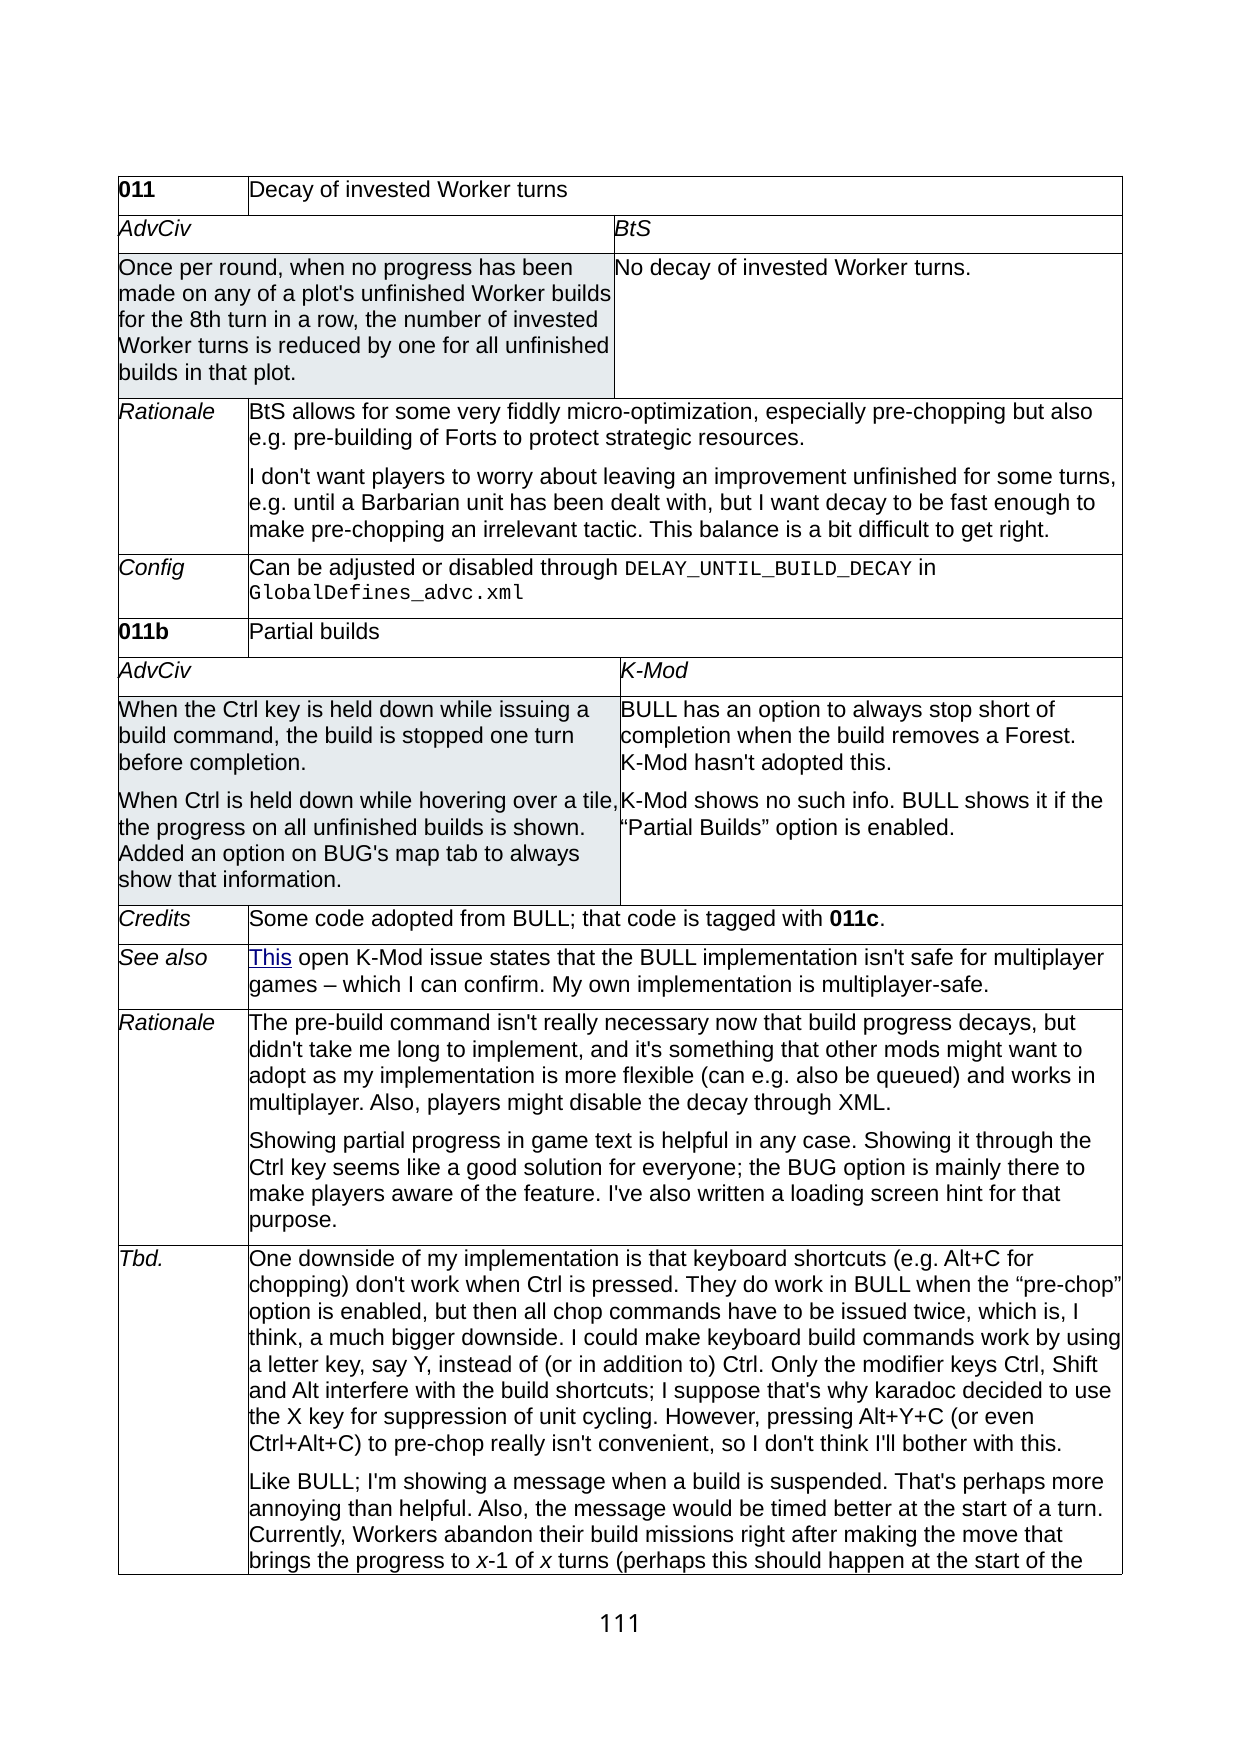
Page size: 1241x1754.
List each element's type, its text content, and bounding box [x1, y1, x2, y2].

table_cell BtS [615, 216, 1122, 253]
table_header 011 [119, 177, 248, 214]
table_cell Credits [119, 906, 248, 944]
table_cell Some code adopted from BULL; that code is tagged with 011c. [249, 906, 1122, 944]
table_header Decay of invested Worker turns [249, 177, 1122, 214]
table_cell This open K-Mod issue states that the BULL implementation isn't safe for multiplayer games – which I can confirm. My own implementation is multiplayer-safe. [249, 945, 1122, 1009]
table_cell BULL has an option to always stop short of completion when the build removes a Forest. K‑Mod hasn't adopted this. K-Mod shows no such info. BULL shows it if the “Partial Builds” option is enabled. [621, 697, 1122, 905]
table_cell Config [119, 555, 248, 618]
table_cell One downside of my implementation is that keyboard shortcuts (e.g. Alt+C for chopping) don't work when Ctrl is pressed. They do work in BULL when the “pre-chop” option is enabled, but then all chop commands have to be issued twice, which is, I think, a much bigger downside. I could make keyboard build commands work by using a letter key, say Y, instead of (or in addition to) Ctrl. Only the modifier keys Ctrl, Shift and Alt interfere with the build shortcuts; I suppose that's why karadoc decided to use the X key for suppression of unit cycling. However, pressing Alt+Y+C (or even Ctrl+Alt+C) to pre-chop really isn't convenient, so I don't think I'll bother with this. Like BULL; I'm showing a message when a build is suspended. That's perhaps more annoying than helpful. Also, the message would be timed better at the start of a turn. Currently, Workers abandon their build missions right after making the move that brings the progress to x-1 of x turns (perhaps this should happen at the start of the [249, 1246, 1122, 1574]
table_cell Rationale [119, 399, 248, 554]
table_cell Partial builds [249, 619, 1122, 657]
table_cell No decay of invested Worker turns. [615, 254, 1122, 398]
table_cell K-Mod [621, 658, 1122, 696]
table_cell 011b [119, 619, 248, 657]
table_cell Rationale [119, 1010, 248, 1245]
table_cell See also [119, 945, 248, 1009]
table_cell Once per round, when no progress has been made on any of a plot's unfinished Worker builds for the 8th turn in a row, the number of invested Worker turns is reduced by one for all unfinished builds in that plot. [119, 254, 614, 398]
table_cell The pre-build command isn't really necessary now that build progress decays, but didn't take me long to implement, and it's something that other mods might want to adopt as my implementation is more flexible (can e.g. also be queued) and works in multiplayer. Also, players might disable the decay through XML. Showing partial progress in game text is helpful in any case. Showing it through the Ctrl key seems like a good solution for everyone; the BUG option is mainly there to make players aware of the feature. I've also written a loading screen hint for that purpose. [249, 1010, 1122, 1245]
table_cell AdvCiv [119, 216, 614, 253]
table_cell BtS allows for some very fiddly micro-optimization, especially pre-chopping but also e.g. pre-building of Forts to protect strategic resources. I don't want players to worry about leaving an improvement unfinished for some turns, e.g. until a Barbarian unit has been dealt with, but I want decay to be fast enough to make pre-chopping an irrelevant tactic. This balance is a bit difficult to get right. [249, 399, 1122, 554]
table_cell AdvCiv [119, 658, 620, 696]
table_cell Can be adjusted or disabled through DELAY_UNTIL_BUILD_DECAY in GlobalDefines_advc.xml [249, 555, 1122, 618]
table_cell When the Ctrl key is held down while issuing a build command, the build is stopped one turn before completion. When Ctrl is held down while hovering over a tile, the progress on all unfinished builds is shown. Added an option on BUG's map tab to always show that information. [119, 697, 620, 905]
table_cell Tbd. [119, 1246, 248, 1574]
